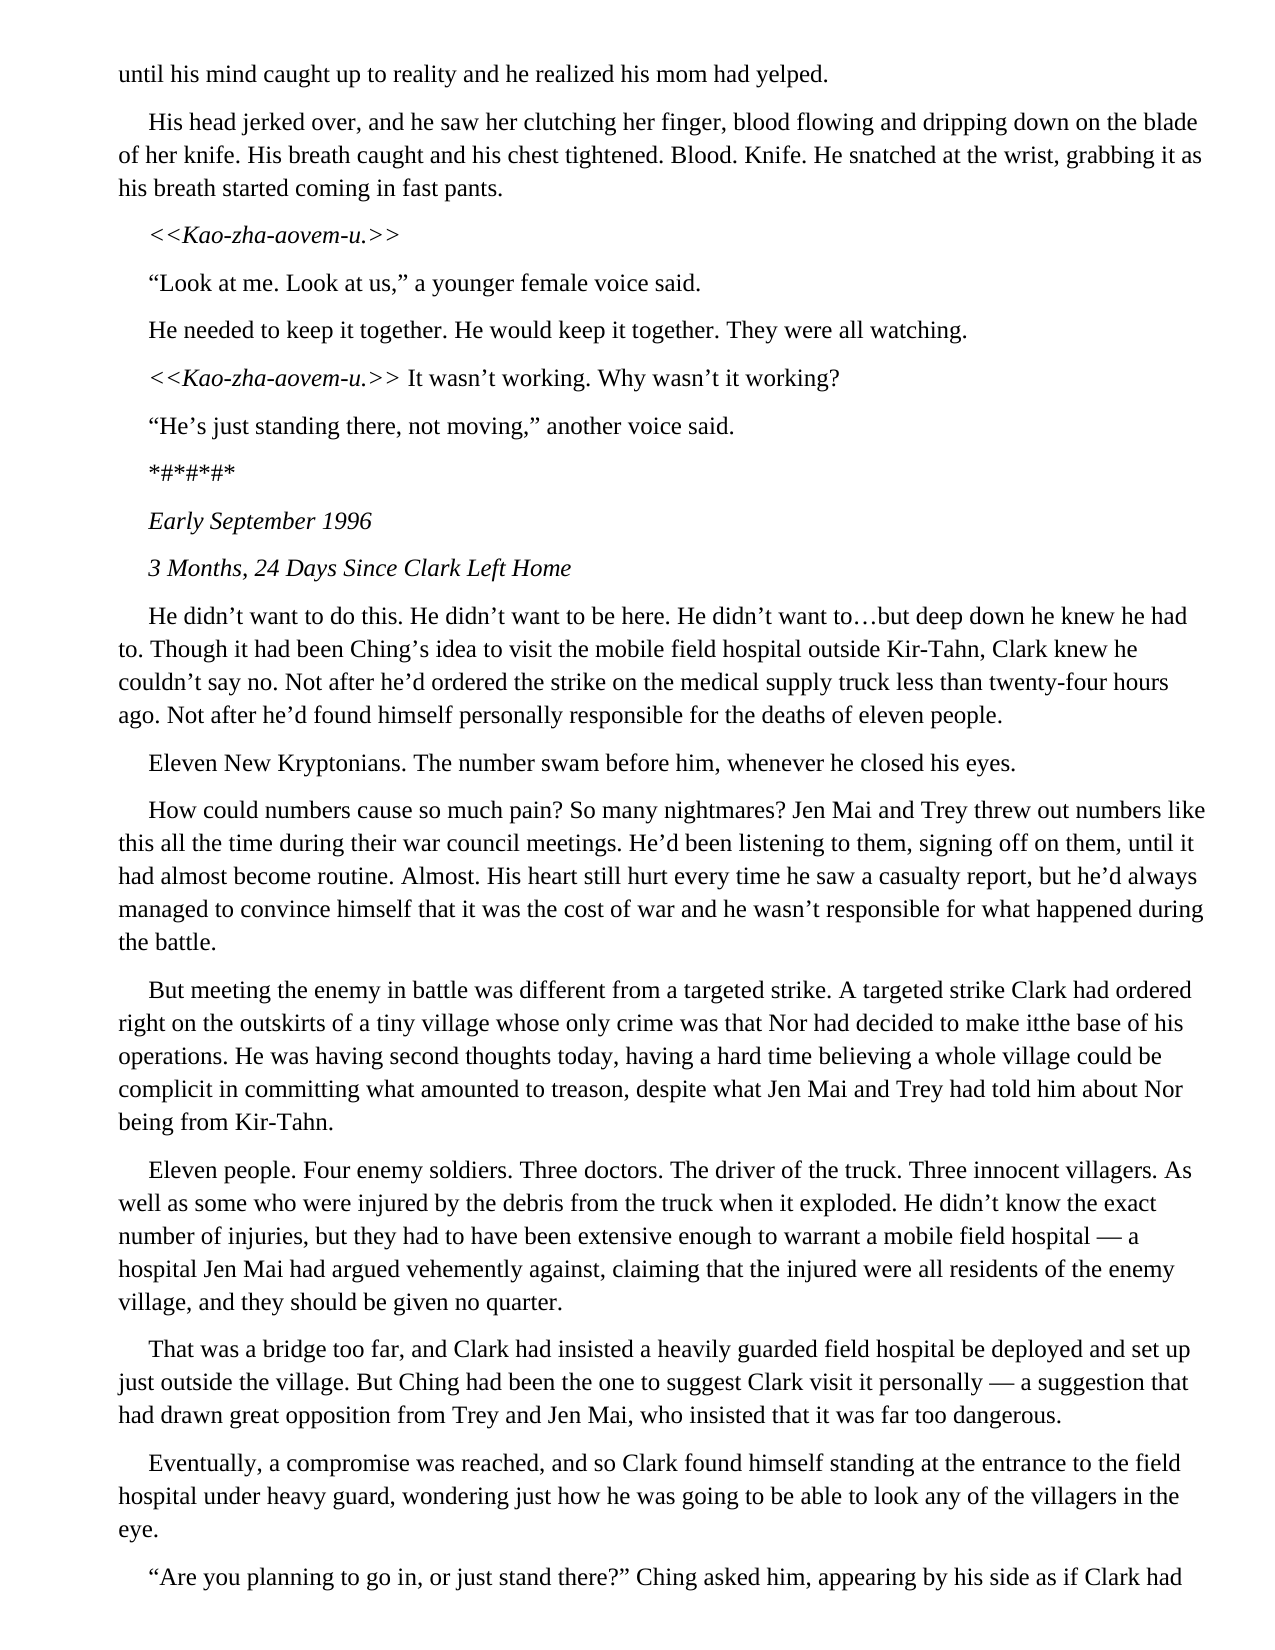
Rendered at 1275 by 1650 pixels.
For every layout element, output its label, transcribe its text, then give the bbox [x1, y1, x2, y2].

text “He’s just standing there, not moving,” another voice said. [118, 411, 1216, 439]
text <<Kao-zha-aovem-u.>> It wasn’t working. Why wasn’t it working? [118, 363, 1216, 392]
text Eleven New Kryptonians. The number swam before him, whenever he closed his eyes. [118, 748, 1216, 777]
text “Are you planning to go in, or just stand there?” Ching asked him, appearing by his side as if Clark had [118, 1562, 1216, 1591]
text He didn’t want to do this. He didn’t want to be here. He didn’t want to…but deep down he knew he had to. Though it had been Ching’s idea to visit the mobile field hospital outside Kir-Tahn, Clark knew he couldn’t say no. Not after he’d ordered the strike on the medical supply truck less than twenty-four hours ago. Not after he’d found himself personally responsible for the deaths of eleven people. [118, 601, 1216, 729]
text His head jerked over, and he saw her clutching her finger, blood flowing and dripping down on the blade of her knife. His breath caught and his chest tightened. Blood. Knife. He snatched at the wrist, grabbing it as his breath started coming in fast pants. [118, 107, 1216, 201]
text Eleven people. Four enemy soldiers. Three doctors. The driver of the truck. Three innocent villagers. As well as some who were injured by the debris from the truck when it exploded. He didn’t know the exact number of injuries, but they had to have been extensive enough to warrant a mobile field hospital — a hospital Jen Mai had argued vehemently against, claiming that the injured were all residents of the enemy village, and they should be given no quarter. [118, 1155, 1216, 1316]
text He needed to keep it together. He would keep it together. They were all watching. [118, 316, 1216, 344]
text Early September 1996 [118, 506, 1216, 535]
text *#*#*#* [118, 458, 1216, 487]
text until his mind caught up to reality and he realized his mom had yelped. [118, 59, 1216, 88]
text How could numbers cause so much pain? So many nightmares? Jen Mai and Trey threw out numbers like this all the time during their war council meetings. He’d been listening to them, signing off on them, until it had almost become routine. Almost. His heart still hurt every time he saw a casualty report, but he’d always managed to convince himself that it was the cost of war and he wasn’t responsible for what happened during the battle. [118, 795, 1216, 956]
text That was a bridge too far, and Clark had insisted a heavily guarded field hospital be deployed and set up just outside the village. But Ching had been the one to suggest Clark visit it personally — a suggestion that had drawn great opposition from Trey and Jen Mai, who insisted that it was far too dangerous. [118, 1334, 1216, 1429]
text “Look at me. Look at us,” a younger female voice said. [118, 268, 1216, 297]
text Eventually, a compromise was reached, and so Clark found himself standing at the entrance to the field hospital under heavy guard, wondering just how he was going to be able to look any of the villagers in the eye. [118, 1448, 1216, 1543]
text <<Kao-zha-aovem-u.>> [118, 220, 1216, 249]
text But meeting the enemy in battle was different from a targeted strike. A targeted strike Clark had ordered right on the outskirts of a tiny village whose only crime was that Nor had decided to make itthe base of his operations. He was having second thoughts today, having a hard time believing a whole village could be complicit in committing what amounted to treason, despite what Jen Mai and Trey had told him about Nor being from Kir-Tahn. [118, 975, 1216, 1136]
text 3 Months, 24 Days Since Clark Left Home [118, 553, 1216, 582]
